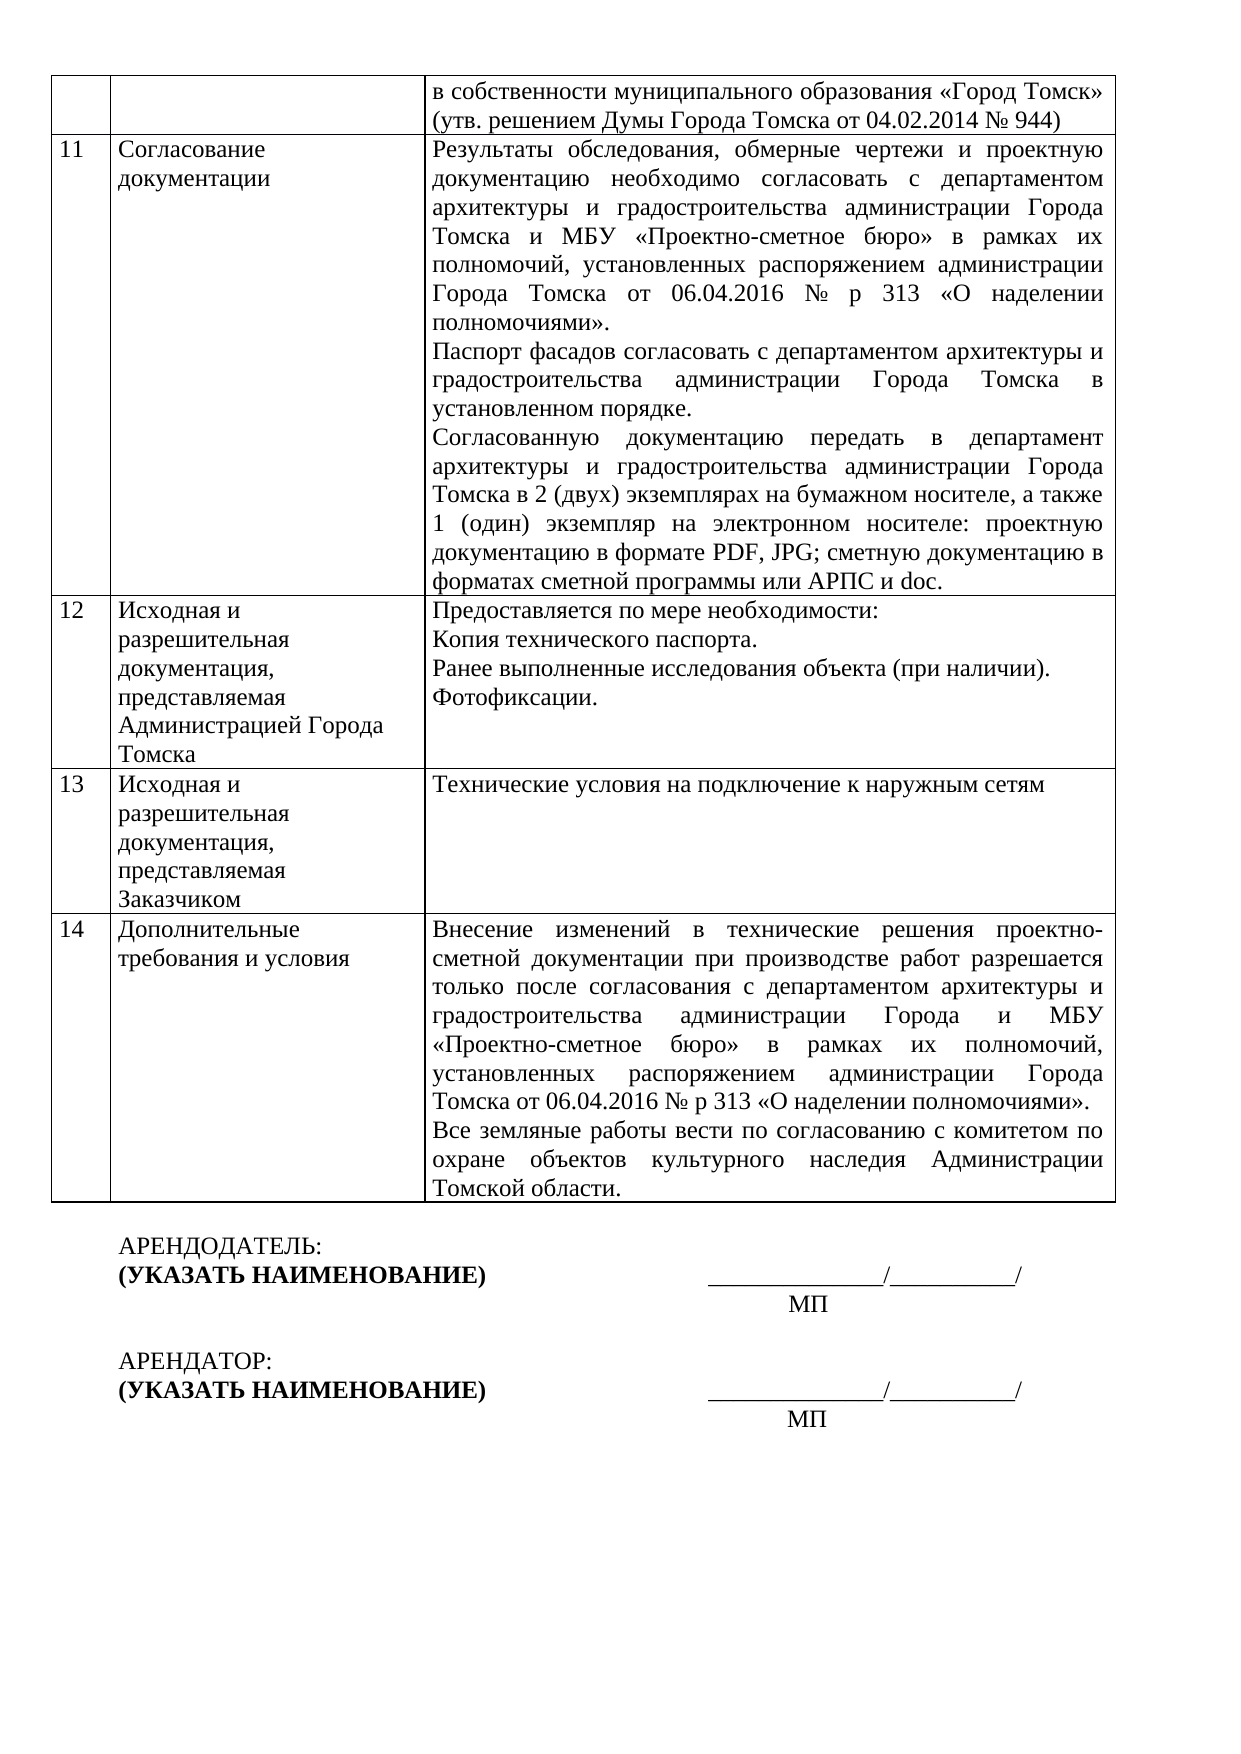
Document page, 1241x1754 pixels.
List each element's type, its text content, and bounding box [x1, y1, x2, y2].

table_cell 11 [52, 135, 110, 594]
text МП [118, 1404, 1181, 1432]
table_cell Дополнительные требования и условия [111, 914, 424, 1201]
table_cell [52, 76, 110, 133]
text АРЕНДАТОР: [118, 1346, 1181, 1375]
table_cell Исходная и разрешительная документация, представляемая Администрацией Города Томска [111, 596, 424, 768]
table_cell 13 [52, 769, 110, 913]
table_cell в собственности муниципального образования «Город Томск» (утв. решением Думы Города Томска от 04.02.2014 № 944) [426, 76, 1115, 133]
table_cell 12 [52, 596, 110, 768]
table_cell Результаты обследования, обмерные чертежи и проектную документацию необходимо согласовать с департаментом архитектуры и градостроительства администрации Города Томска и МБУ «Проектно-сметное бюро» в рамках их полномочий, установленных распоряжением администрации Города Томска от 06.04.2016 № р 313 «О наделении полномочиями». Паспорт фасадов согласовать с департаментом архитектуры и градостроительства администрации Города Томска в установленном порядке. Согласованную документацию передать в департамент архитектуры и градостроительства администрации Города Томска в 2 (двух) экземплярах на бумажном носителе, а также 1 (один) экземпляр на электронном носителе: проектную документацию в формате PDF, JPG; сметную документацию в форматах сметной программы или АРПС и doc. [426, 135, 1115, 594]
table_cell [111, 76, 424, 133]
table_cell Исходная и разрешительная документация, представляемая Заказчиком [111, 769, 424, 913]
text (УКАЗАТЬ НАИМЕНОВАНИЕ) ______________/__________/ [118, 1260, 1181, 1289]
table_cell Согласование документации [111, 135, 424, 594]
text (УКАЗАТЬ НАИМЕНОВАНИЕ) ______________/__________/ [118, 1375, 1181, 1404]
text АРЕНДОДАТЕЛЬ: [118, 1231, 1181, 1260]
table_cell Технические условия на подключение к наружным сетям [426, 769, 1115, 913]
table_cell Предоставляется по мере необходимости: Копия технического паспорта. Ранее выполненные исследования объекта (при наличии). Фотофиксации. [426, 596, 1115, 768]
table_cell Внесение изменений в технические решения проектно-сметной документации при производстве работ разрешается только после согласования с департаментом архитектуры и градостроительства администрации Города и МБУ «Проектно-сметное бюро» в рамках их полномочий, установленных распоряжением администрации Города Томска от 06.04.2016 № р 313 «О наделении полномочиями». Все земляные работы вести по согласованию с комитетом по охране объектов культурного наследия Администрации Томской области. [426, 914, 1115, 1201]
table_cell 14 [52, 914, 110, 1201]
text МП [118, 1289, 1181, 1317]
